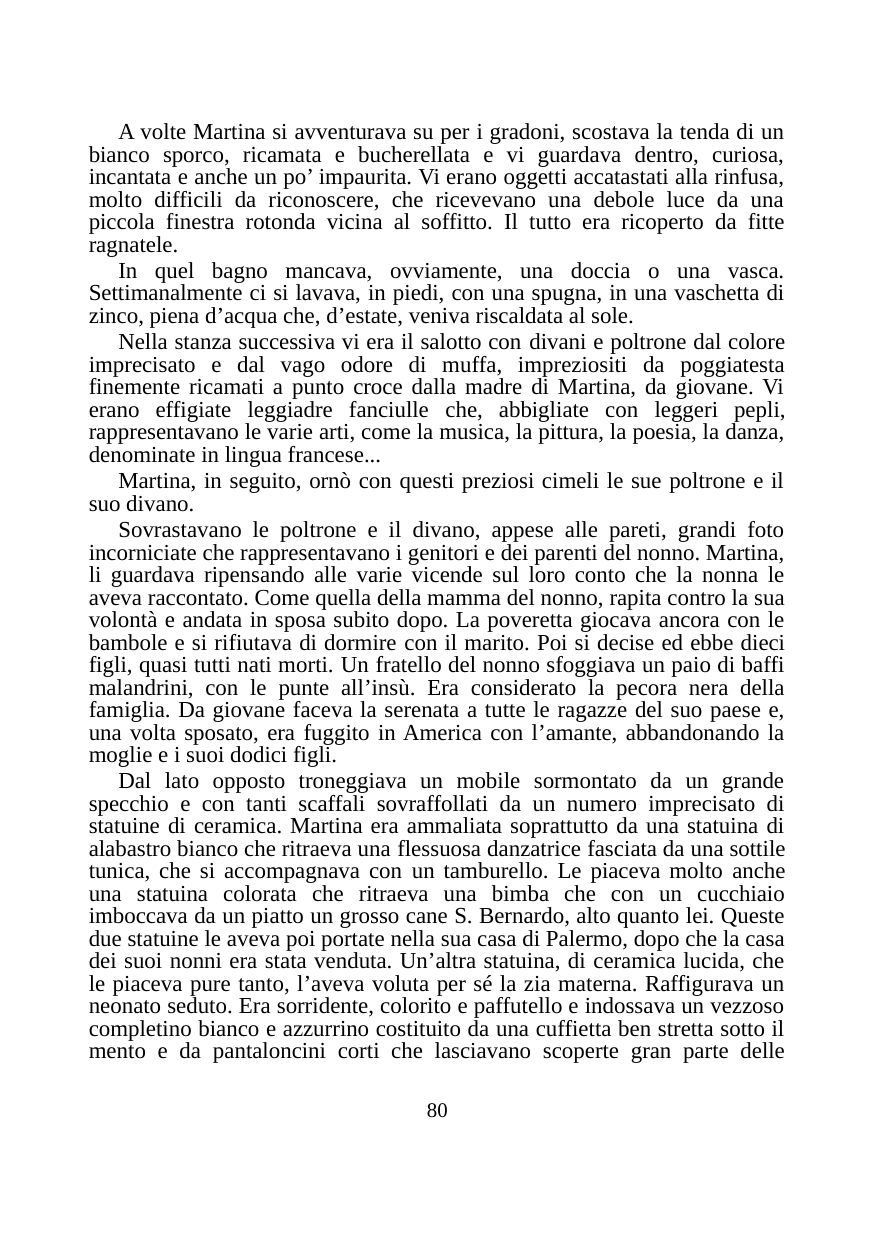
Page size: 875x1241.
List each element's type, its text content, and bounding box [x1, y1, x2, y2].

text Dal lato opposto troneggiava un mobile sormontato da un grande specchio e con tanti scaffali sovraffollati da un numero imprecisato di statuine di ceramica. Martina era ammaliata soprattutto da una statuina di alabastro bianco che ritraeva una flessuosa danzatrice fasciata da una sottile tunica, che si accompagnava con un tamburello. Le piaceva molto anche una statuina colorata che ritraeva una bimba che con un cucchiaio imboccava da un piatto un grosso cane S. Bernardo, alto quanto lei. Queste due statuine le aveva poi portate nella sua casa di Palermo, dopo che la casa dei suoi nonni era stata venduta. Un’altra statuina, di ceramica lucida, che le piaceva pure tanto, l’aveva voluta per sé la zia materna. Raffigurava un neonato seduto. Era sorridente, colorito e paffutello e indossava un vezzoso completino bianco e azzurrino costituito da una cuffietta ben stretta sotto il mento e da pantaloncini corti che lasciavano scoperte gran parte delle [88, 767, 786, 1064]
text A volte Martina si avventurava su per i gradoni, scostava la tenda di un bianco sporco, ricamata e bucherellata e vi guardava dentro, curiosa, incantata e anche un po’ impaurita. Vi erano oggetti accatastati alla rinfusa, molto difficili da riconoscere, che ricevevano una debole luce da una piccola finestra rotonda vicina al soffitto. Il tutto era ricoperto da fitte ragnatele. [88, 118, 786, 257]
text Sovrastavano le poltrone e il divano, appese alle pareti, grandi foto incorniciate che rappresentavano i genitori e dei parenti del nonno. Martina, li guardava ripensando alle varie vicende sul loro conto che la nonna le aveva raccontato. Come quella della mamma del nonno, rapita contro la sua volontà e andata in sposa subito dopo. La poveretta giocava ancora con le bambole e si rifiutava di dormire con il marito. Poi si decise ed ebbe dieci figli, quasi tutti nati morti. Un fratello del nonno sfoggiava un paio di baffi malandrini, con le punte all’insù. Era considerato la pecora nera della famiglia. Da giovane faceva la serenata a tutte le ragazze del suo paese e, una volta sposato, era fuggito in America con l’amante, abbandonando la moglie e i suoi dodici figli. [88, 516, 786, 767]
text In quel bagno mancava, ovviamente, una doccia o una vasca. Settimanalmente ci si lavava, in piedi, con una spugna, in una vaschetta di zinco, piena d’acqua che, d’estate, veniva riscaldata al sole. [88, 257, 786, 328]
text Martina, in seguito, ornò con questi preziosi cimeli le sue poltrone e il suo divano. [88, 467, 786, 516]
text Nella stanza successiva vi era il salotto con divani e poltrone dal colore imprecisato e dal vago odore di muffa, impreziositi da poggiatesta finemente ricamati a punto croce dalla madre di Martina, da giovane. Vi erano effigiate leggiadre fanciulle che, abbigliate con leggeri pepli, rappresentavano le varie arti, come la musica, la pittura, la poesia, la danza, denominate in lingua francese... [88, 328, 786, 467]
